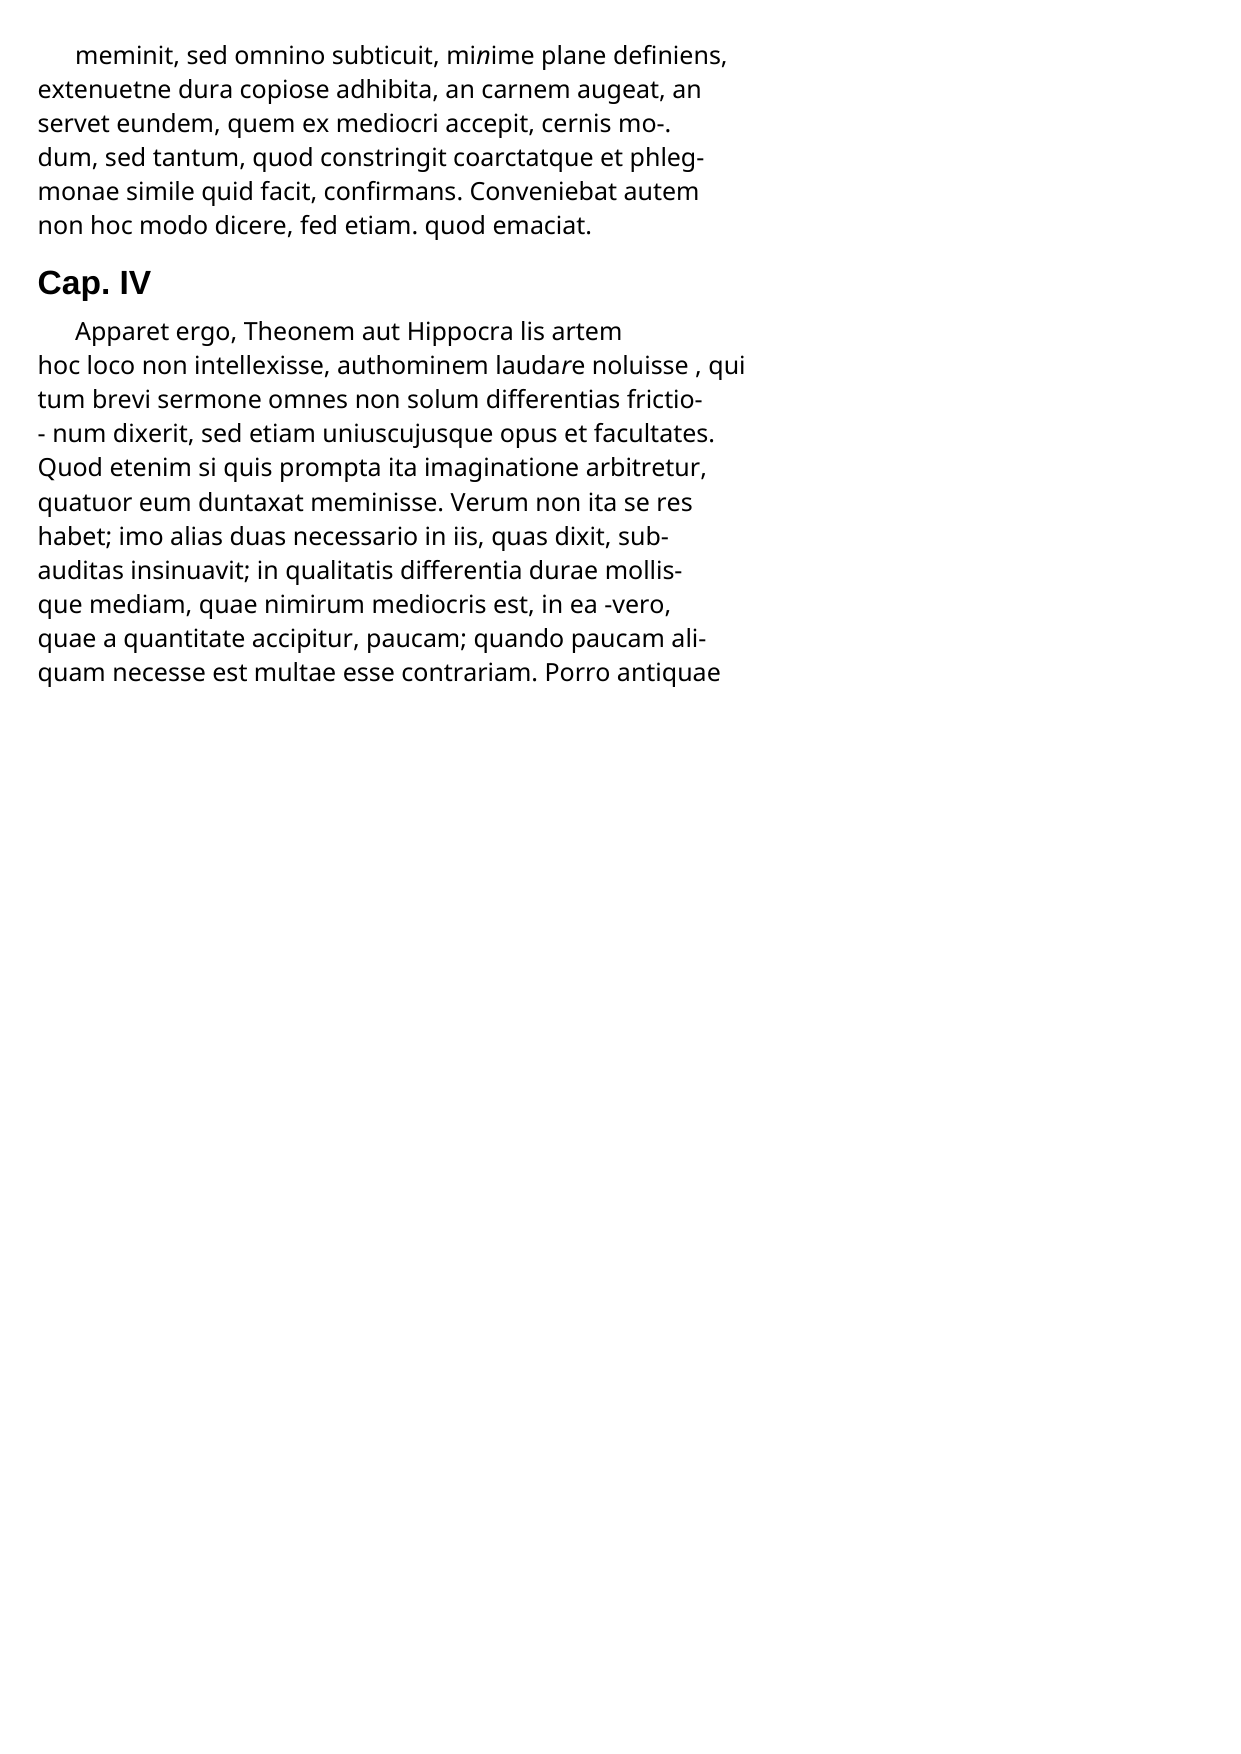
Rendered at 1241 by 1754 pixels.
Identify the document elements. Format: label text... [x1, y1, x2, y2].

text meminit, sed omnino subticuit, minime plane definiens, extenuetne dura copiose adhibita, an carnem augeat, an servet eundem, quem ex mediocri accepit, cernis mo-. dum, sed tantum, quod constringit coarctatque et phleg- monae simile quid facit, confirmans. Conveniebat autem non hoc modo dicere, fed etiam. quod emaciat. [37, 37, 1203, 242]
subtitle Cap. IV [37, 263, 1203, 301]
text Apparet ergo, Theonem aut Hippocra lis artem hoc loco non intellexisse, authominem laudare noluisse , qui tum brevi sermone omnes non solum differentias frictio- - num dixerit, sed etiam uniuscujusque opus et facultates. Quod etenim si quis prompta ita imaginatione arbitretur, quatuor eum duntaxat meminisse. Verum non ita se res habet; imo alias duas necessario in iis, quas dixit, sub- auditas insinuavit; in qualitatis differentia durae mollis- que mediam, quae nimirum mediocris est, in ea -vero, quae a quantitate accipitur, paucam; quando paucam ali- quam necesse est multae esse contrariam. Porro antiquae [37, 314, 1203, 688]
